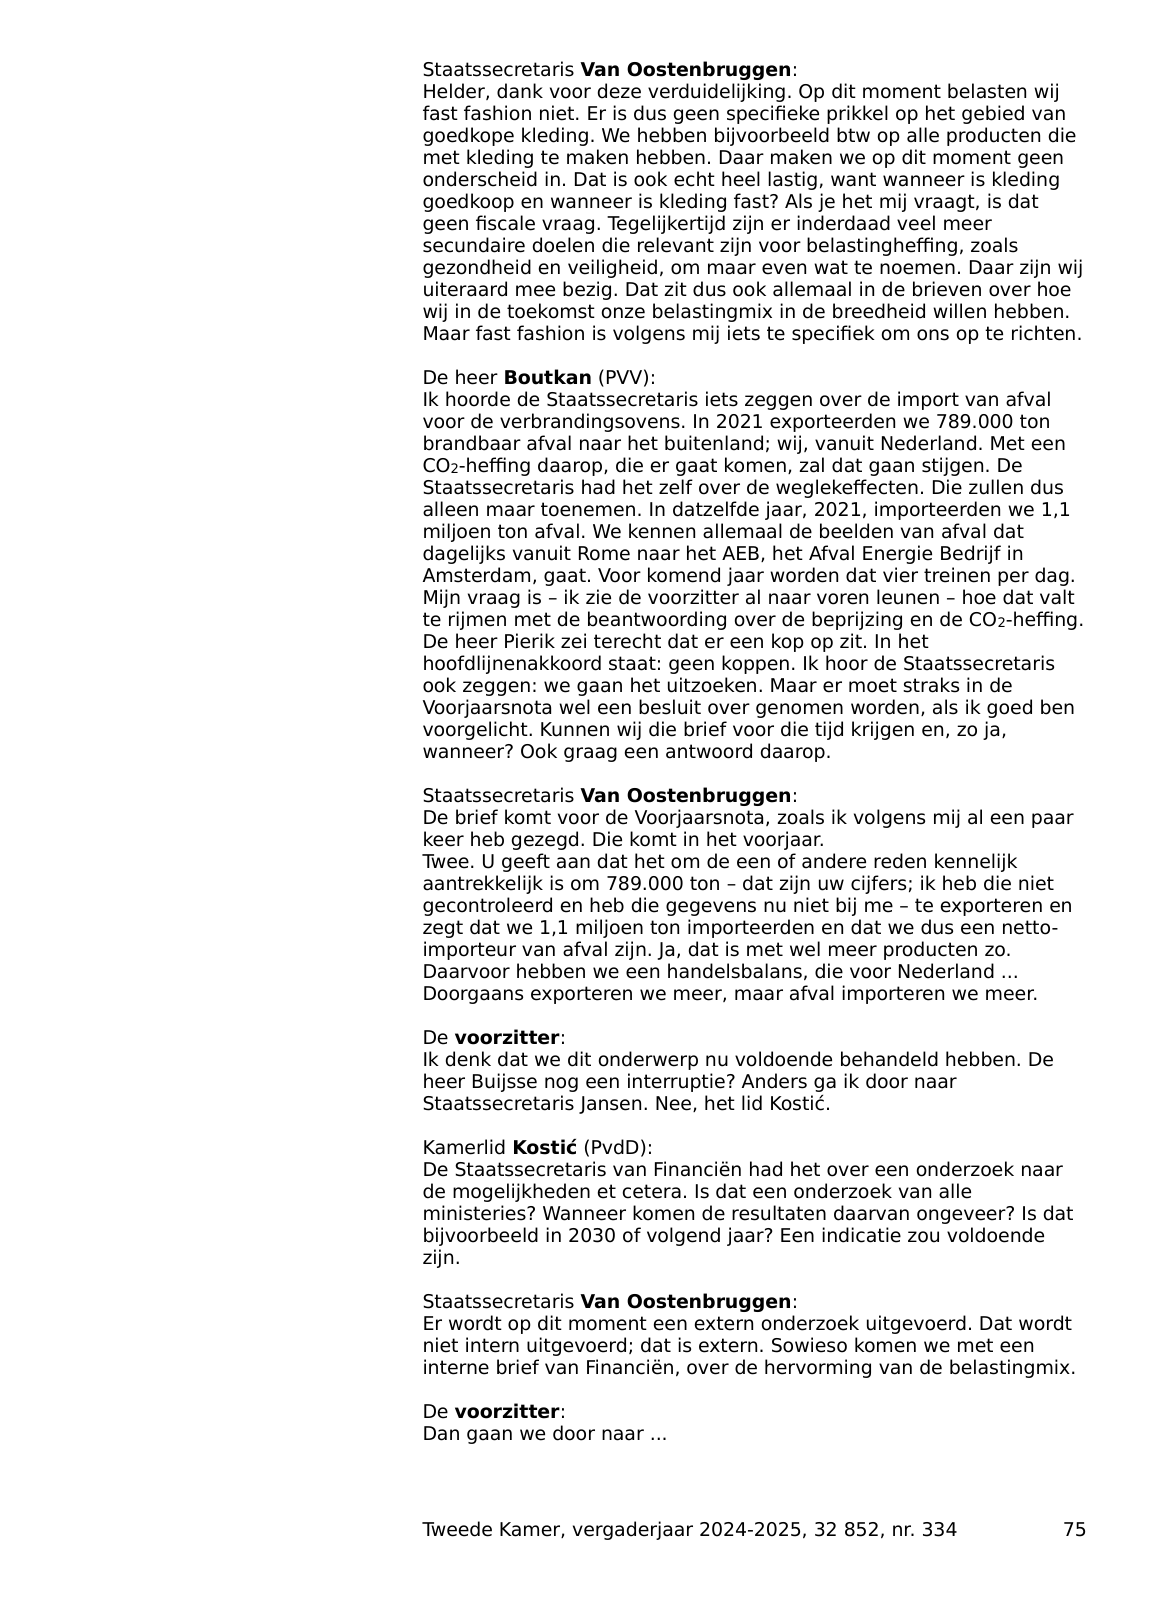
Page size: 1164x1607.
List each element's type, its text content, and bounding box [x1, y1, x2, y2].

text De heer Boutkan (PVV): [422, 367, 1087, 389]
text Twee. U geeft aan dat het om de een of andere reden kennelijk aantrekkelijk is om 789.000 ton – dat zijn uw cijfers; ik heb die niet gecontroleerd en heb die gegevens nu niet bij me – te exporteren en zegt dat we 1,1 miljoen ton importeerden en dat we dus een netto-importeur van afval zijn. Ja, dat is met wel meer producten zo. Daarvoor hebben we een handelsbalans, die voor Nederland ... Doorgaans exporteren we meer, maar afval importeren we meer. [422, 851, 1087, 1004]
text De brief komt voor de Voorjaarsnota, zoals ik volgens mij al een paar keer heb gezegd. Die komt in het voorjaar. [422, 807, 1087, 851]
text Dan gaan we door naar ... [422, 1423, 1087, 1445]
text Ik denk dat we dit onderwerp nu voldoende behandeld hebben. De heer Buijsse nog een interruptie? Anders ga ik door naar Staatssecretaris Jansen. Nee, het lid Kostić. [422, 1049, 1087, 1115]
text De Staatssecretaris van Financiën had het over een onderzoek naar de mogelijkheden et cetera. Is dat een onderzoek van alle ministeries? Wanneer komen de resultaten daarvan ongeveer? Is dat bijvoorbeeld in 2030 of volgend jaar? Een indicatie zou voldoende zijn. [422, 1159, 1087, 1269]
text Er wordt op dit moment een extern onderzoek uitgevoerd. Dat wordt niet intern uitgevoerd; dat is extern. Sowieso komen we met een interne brief van Financiën, over de hervorming van de belastingmix. [422, 1313, 1087, 1379]
text De voorzitter: [422, 1027, 1087, 1049]
text Staatssecretaris Van Oostenbruggen: [422, 785, 1087, 807]
text Kamerlid Kostić (PvdD): [422, 1137, 1087, 1159]
text De voorzitter: [422, 1401, 1087, 1423]
text Staatssecretaris Van Oostenbruggen: [422, 1291, 1087, 1313]
text Helder, dank voor deze verduidelijking. Op dit moment belasten wij fast fashion niet. Er is dus geen specifieke prikkel op het gebied van goedkope kleding. We hebben bijvoorbeeld btw op alle producten die met kleding te maken hebben. Daar maken we op dit moment geen onderscheid in. Dat is ook echt heel lastig, want wanneer is kleding goedkoop en wanneer is kleding fast? Als je het mij vraagt, is dat geen fiscale vraag. Tegelijkertijd zijn er inderdaad veel meer secundaire doelen die relevant zijn voor belastingheffing, zoals gezondheid en veiligheid, om maar even wat te noemen. Daar zijn wij uiteraard mee bezig. Dat zit dus ook allemaal in de brieven over hoe wij in de toekomst onze belastingmix in de breedheid willen hebben. Maar fast fashion is volgens mij iets te specifiek om ons op te richten. [422, 81, 1087, 345]
text Ik hoorde de Staatssecretaris iets zeggen over de import van afval voor de verbrandingsovens. In 2021 exporteerden we 789.000 ton brandbaar afval naar het buitenland; wij, vanuit Nederland. Met een CO2-heffing daarop, die er gaat komen, zal dat gaan stijgen. De Staatssecretaris had het zelf over de weglekeffecten. Die zullen dus alleen maar toenemen. In datzelfde jaar, 2021, importeerden we 1,1 miljoen ton afval. We kennen allemaal de beelden van afval dat dagelijks vanuit Rome naar het AEB, het Afval Energie Bedrijf in Amsterdam, gaat. Voor komend jaar worden dat vier treinen per dag. Mijn vraag is – ik zie de voorzitter al naar voren leunen – hoe dat valt te rijmen met de beantwoording over de beprijzing en de CO2-heffing. De heer Pierik zei terecht dat er een kop op zit. In het hoofdlijnenakkoord staat: geen koppen. Ik hoor de Staatssecretaris ook zeggen: we gaan het uitzoeken. Maar er moet straks in de Voorjaarsnota wel een besluit over genomen worden, als ik goed ben voorgelicht. Kunnen wij die brief voor die tijd krijgen en, zo ja, wanneer? Ook graag een antwoord daarop. [422, 389, 1087, 763]
text Staatssecretaris Van Oostenbruggen: [422, 59, 1087, 81]
